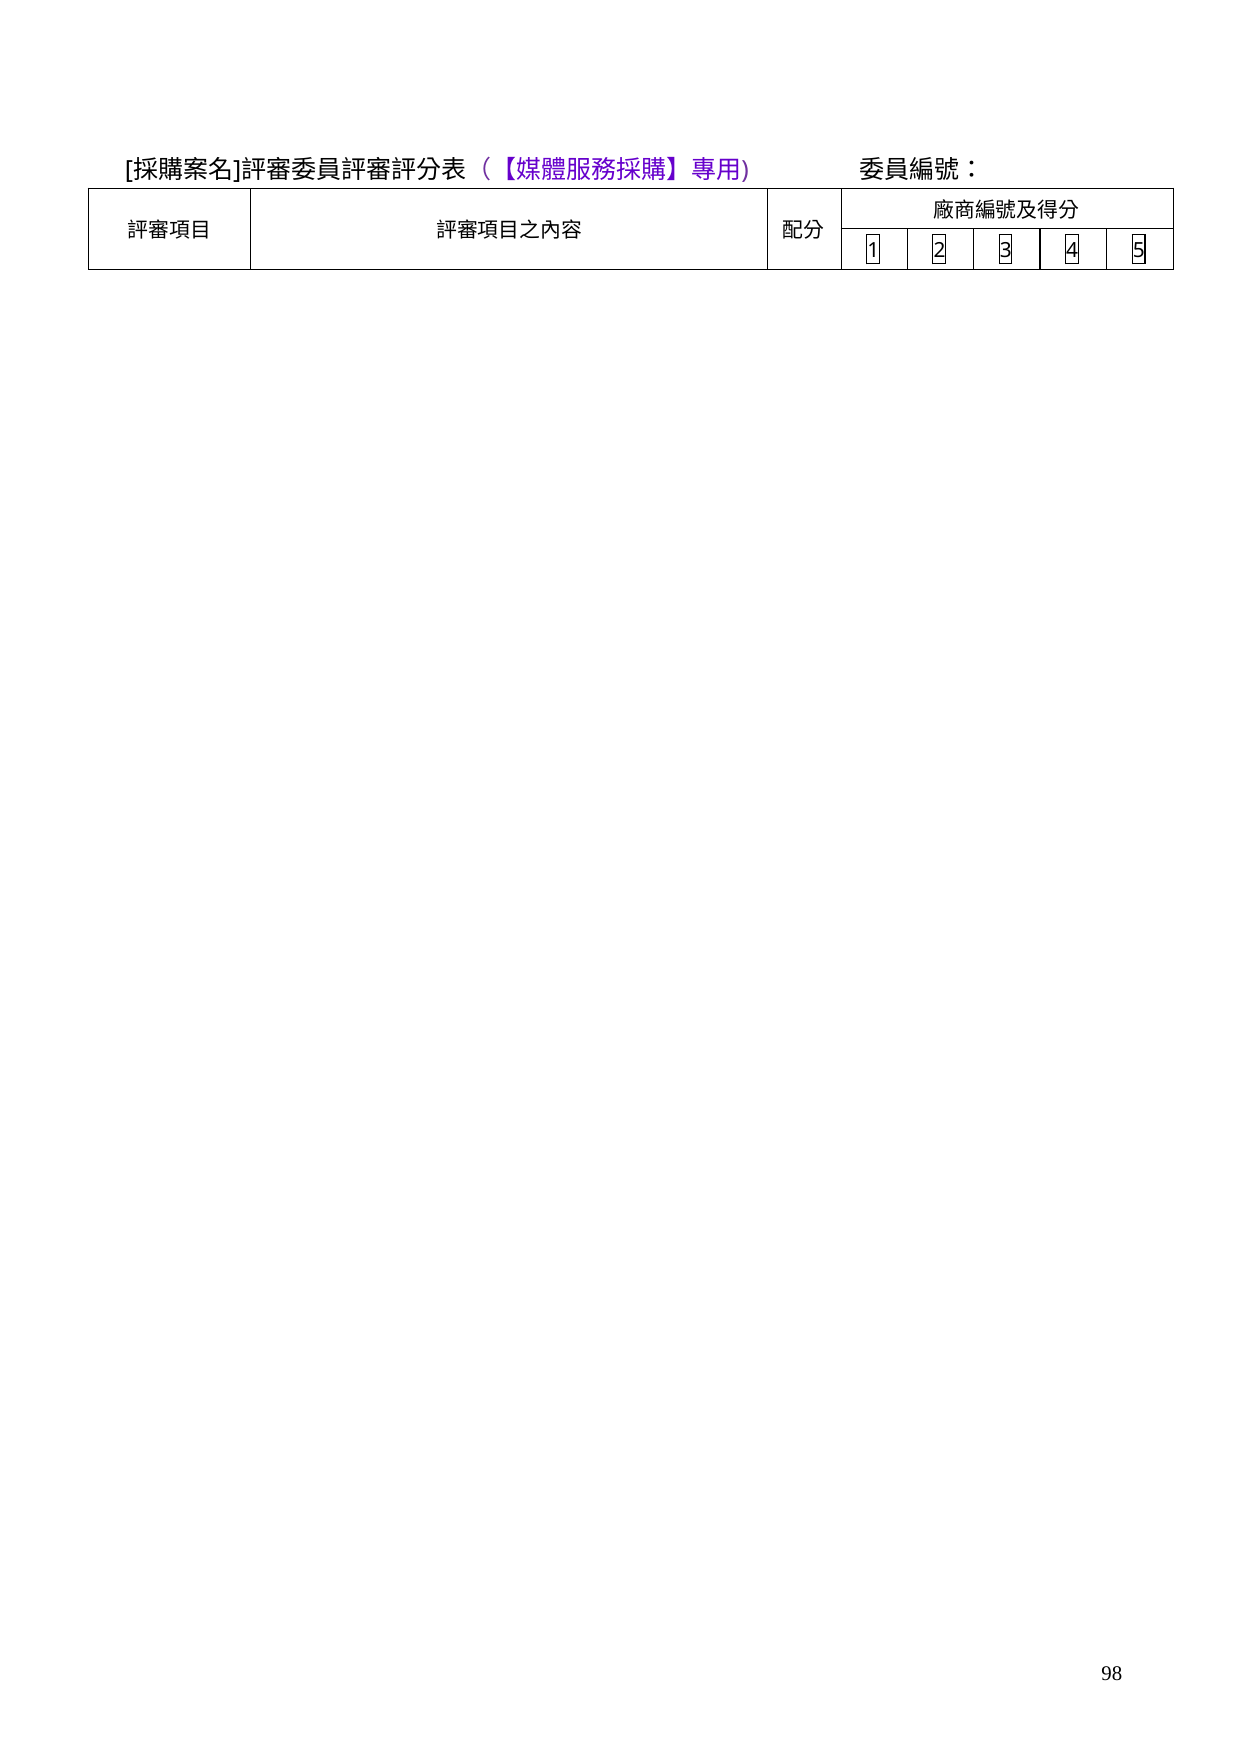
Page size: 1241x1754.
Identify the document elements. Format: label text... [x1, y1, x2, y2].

table_header 廠商編號及得分 [842, 189, 1173, 228]
table_header 評審項目之內容 [251, 189, 767, 269]
table_header 評審項目 [89, 189, 250, 269]
table_header 配分 [768, 189, 841, 269]
table_cell 2 [908, 229, 973, 269]
table_cell 3 [974, 229, 1039, 269]
table_cell 5 [1107, 229, 1173, 269]
table_cell 1 [842, 229, 907, 269]
text [採購案名]評審委員評審評分表（【媒體服務採購】專用) 委員編號： [118, 148, 1152, 188]
table_cell 4 [1041, 229, 1106, 269]
